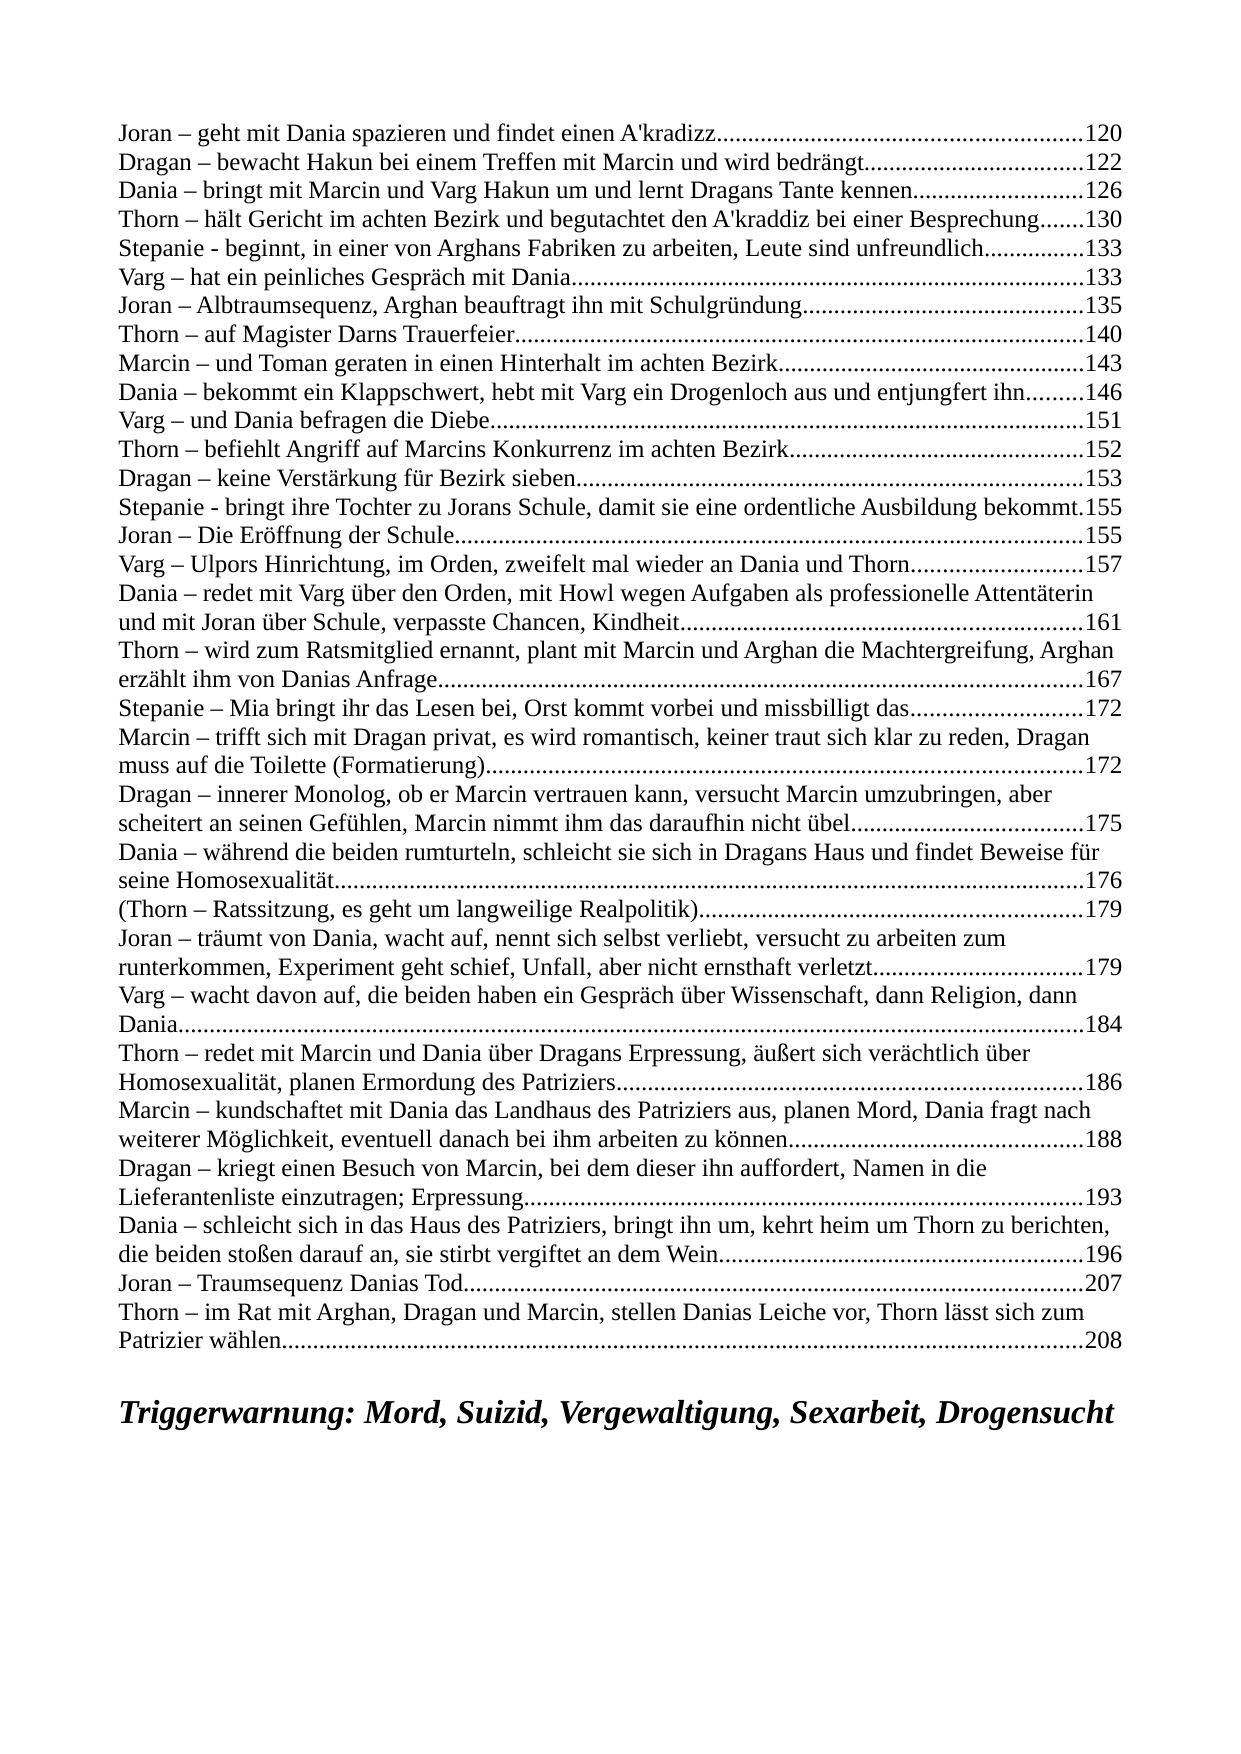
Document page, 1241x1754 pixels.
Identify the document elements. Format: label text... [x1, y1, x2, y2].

text Stepanie – Mia bringt ihr das Lesen bei, Orst kommt vorbei und missbilligt das 172 [118, 693, 1122, 722]
text Joran – geht mit Dania spazieren und findet einen A'kradizz 120 [118, 118, 1122, 147]
text Varg – hat ein peinliches Gespräch mit Dania 133 [118, 262, 1122, 291]
text Dragan – kriegt einen Besuch von Marcin, bei dem dieser ihn auffordert, Namen in die Lieferantenliste einzutragen; Erpressung 193 [118, 1153, 1122, 1211]
text Thorn – befiehlt Angriff auf Marcins Konkurrenz im achten Bezirk 152 [118, 434, 1122, 463]
text Dragan – bewacht Hakun bei einem Treffen mit Marcin und wird bedrängt 122 [118, 147, 1122, 176]
text Dania – bekommt ein Klappschwert, hebt mit Varg ein Drogenloch aus und entjungfert ihn 146 [118, 377, 1122, 406]
text Varg – und Dania befragen die Diebe 151 [118, 406, 1122, 434]
text Triggerwarnung: Mord, Suizid, Vergewaltigung, Sexarbeit, Drogensucht [118, 1393, 1122, 1431]
text Stepanie - beginnt, in einer von Arghans Fabriken zu arbeiten, Leute sind unfreundlich 133 [118, 233, 1122, 262]
text Dania – während die beiden rumturteln, schleicht sie sich in Dragans Haus und findet Beweise für seine Homosexualität 176 [118, 837, 1122, 894]
text Thorn – redet mit Marcin und Dania über Dragans Erpressung, äußert sich verächtlich über Homosexualität, planen Ermordung des Patriziers 186 [118, 1038, 1122, 1096]
text Marcin – trifft sich mit Dragan privat, es wird romantisch, keiner traut sich klar zu reden, Dragan muss auf die Toilette (Formatierung) 172 [118, 722, 1122, 779]
text Marcin – kundschaftet mit Dania das Landhaus des Patriziers aus, planen Mord, Dania fragt nach weiterer Möglichkeit, eventuell danach bei ihm arbeiten zu können 188 [118, 1096, 1122, 1153]
text Dania – bringt mit Marcin und Varg Hakun um und lernt Dragans Tante kennen 126 [118, 176, 1122, 204]
text Thorn – im Rat mit Arghan, Dragan und Marcin, stellen Danias Leiche vor, Thorn lässt sich zum Patrizier wählen 208 [118, 1297, 1122, 1354]
text Thorn – hält Gericht im achten Bezirk und begutachtet den A'kraddiz bei einer Besprechung 130 [118, 204, 1122, 233]
text Joran – träumt von Dania, wacht auf, nennt sich selbst verliebt, versucht zu arbeiten zum runterkommen, Experiment geht schief, Unfall, aber nicht ernsthaft verletzt 179 [118, 923, 1122, 981]
text Varg – wacht davon auf, die beiden haben ein Gespräch über Wissenschaft, dann Religion, dann Dania 184 [118, 981, 1122, 1038]
text Marcin – und Toman geraten in einen Hinterhalt im achten Bezirk 143 [118, 348, 1122, 377]
text Thorn – wird zum Ratsmitglied ernannt, plant mit Marcin und Arghan die Machtergreifung, Arghan erzählt ihm von Danias Anfrage 167 [118, 636, 1122, 693]
text Dragan – innerer Monolog, ob er Marcin vertrauen kann, versucht Marcin umzubringen, aber scheitert an seinen Gefühlen, Marcin nimmt ihm das daraufhin nicht übel 175 [118, 779, 1122, 837]
text Thorn – auf Magister Darns Trauerfeier 140 [118, 319, 1122, 348]
text Joran – Albtraumsequenz, Arghan beauftragt ihn mit Schulgründung 135 [118, 291, 1122, 319]
text Dania – schleicht sich in das Haus des Patriziers, bringt ihn um, kehrt heim um Thorn zu berichten, die beiden stoßen darauf an, sie stirbt vergiftet an dem Wein. 196 [118, 1211, 1122, 1268]
text Varg – Ulpors Hinrichtung, im Orden, zweifelt mal wieder an Dania und Thorn 157 [118, 549, 1122, 578]
text Stepanie - bringt ihre Tochter zu Jorans Schule, damit sie eine ordentliche Ausbildung bekommt 155 [118, 492, 1122, 521]
text (Thorn – Ratssitzung, es geht um langweilige Realpolitik) 179 [118, 894, 1122, 923]
text Joran – Die Eröffnung der Schule 155 [118, 521, 1122, 549]
text Joran – Traumsequenz Danias Tod 207 [118, 1268, 1122, 1297]
text Dania – redet mit Varg über den Orden, mit Howl wegen Aufgaben als professionelle Attentäterin und mit Joran über Schule, verpasste Chancen, Kindheit 161 [118, 578, 1122, 636]
text Dragan – keine Verstärkung für Bezirk sieben 153 [118, 463, 1122, 492]
